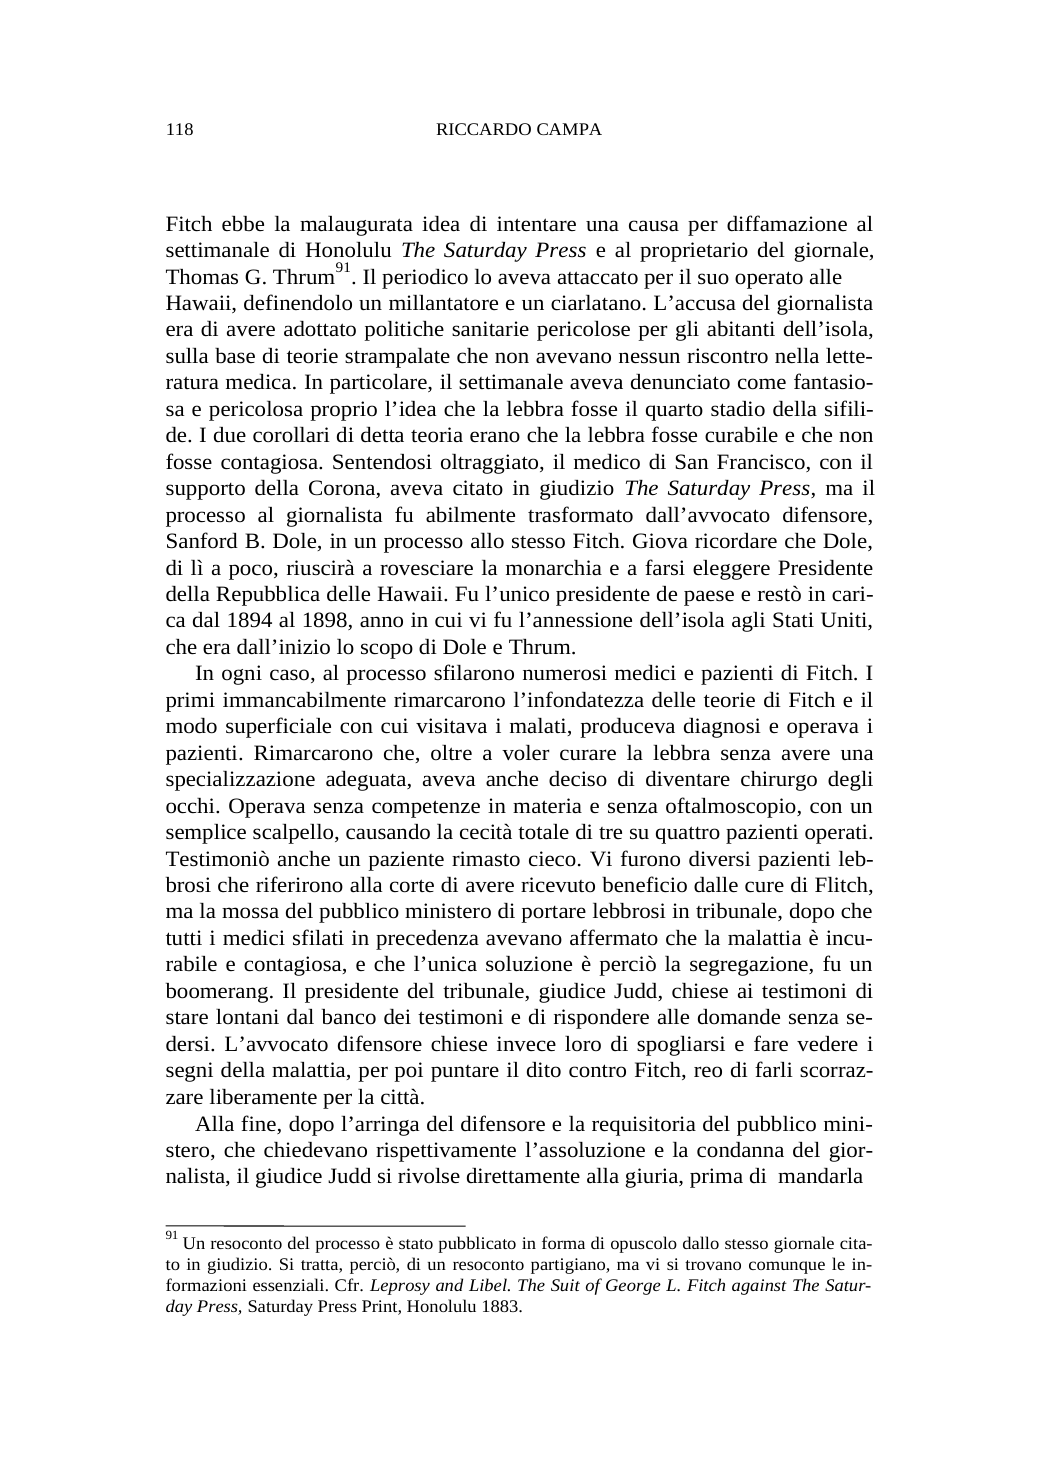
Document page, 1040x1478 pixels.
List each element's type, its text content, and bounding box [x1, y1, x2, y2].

text Fitch ebbe la malaugurata idea di intentare una causa per diffamazione al settimanale di Honolulu The Saturday Press e al proprietario del giornale, Thomas G. Thrum91. Il periodico lo aveva attaccato per il suo operato alle [165, 210, 874, 290]
text Hawaii, definendolo un millantatore e un ciarlatano. L’accusa del giornalista era di avere adottato politiche sanitarie pericolose per gli abitanti dell’isola, sulla base di teorie strampalate che non avevano nessun riscontro nella lette- ratura medica. In particolare, il settimanale aveva denunciato come fantasio- sa e pericolosa proprio l’idea che la lebbra fosse il quarto stadio della sifili- de. I due corollari di detta teoria erano che la lebbra fosse curabile e che non fosse contagiosa. Sentendosi oltraggiato, il medico di San Francisco, con il supporto della Corona, aveva citato in giudizio The Saturday Press, ma il processo al giornalista fu abilmente trasformato dall’avvocato difensore, Sanford B. Dole, in un processo allo stesso Fitch. Giova ricordare che Dole, di lì a poco, riuscirà a rovesciare la monarchia e a farsi eleggere Presidente della Repubblica delle Hawaii. Fu l’unico presidente de paese e restò in cari- ca dal 1894 al 1898, anno in cui vi fu l’annessione dell’isola agli Stati Uniti, che era dall’inizio lo scopo di Dole e Thrum. [165, 290, 875, 659]
text In ogni caso, al processo sfilarono numerosi medici e pazienti di Fitch. I primi immancabilmente rimarcarono l’infondatezza delle teorie di Fitch e il modo superficiale con cui visitava i malati, produceva diagnosi e operava i pazienti. Rimarcarono che, oltre a voler curare la lebbra senza avere una specializzazione adeguata, aveva anche deciso di diventare chirurgo degli occhi. Operava senza competenze in materia e senza oftalmoscopio, con un semplice scalpello, causando la cecità totale di tre su quattro pazienti operati. Testimoniò anche un paziente rimasto cieco. Vi furono diversi pazienti leb- brosi che riferirono alla corte di avere ricevuto beneficio dalle cure di Flitch, ma la mossa del pubblico ministero di portare lebbrosi in tribunale, dopo che tutti i medici sfilati in precedenza avevano affermato che la malattia è incu- rabile e contagiosa, e che l’unica soluzione è perciò la segregazione, fu un boomerang. Il presidente del tribunale, giudice Judd, chiese ai testimoni di stare lontani dal banco dei testimoni e di rispondere alle domande senza se- dersi. L’avvocato difensore chiese invece loro di spogliarsi e fare vedere i segni della malattia, per poi puntare il dito contro Fitch, reo di farli scorraz- zare liberamente per la città. [165, 660, 875, 1109]
text Alla fine, dopo l’arringa del difensore e la requisitoria del pubblico mini- stero, che chiedevano rispettivamente l’assoluzione e la condanna del gior- nalista, il giudice Judd si rivolse direttamente alla giuria, prima di mandarla [165, 1111, 874, 1189]
text 91 Un resoconto del processo è stato pubblicato in forma di opuscolo dallo stesso giornale cita- to in giudizio. Si tratta, perciò, di un resoconto partigiano, ma vi si trovano comunque le in- formazioni essenziali. Cfr. Leprosy and Libel. The Suit of George L. Fitch against The Satur- day Press, Saturday Press Print, Honolulu 1883. [165, 1220, 874, 1317]
